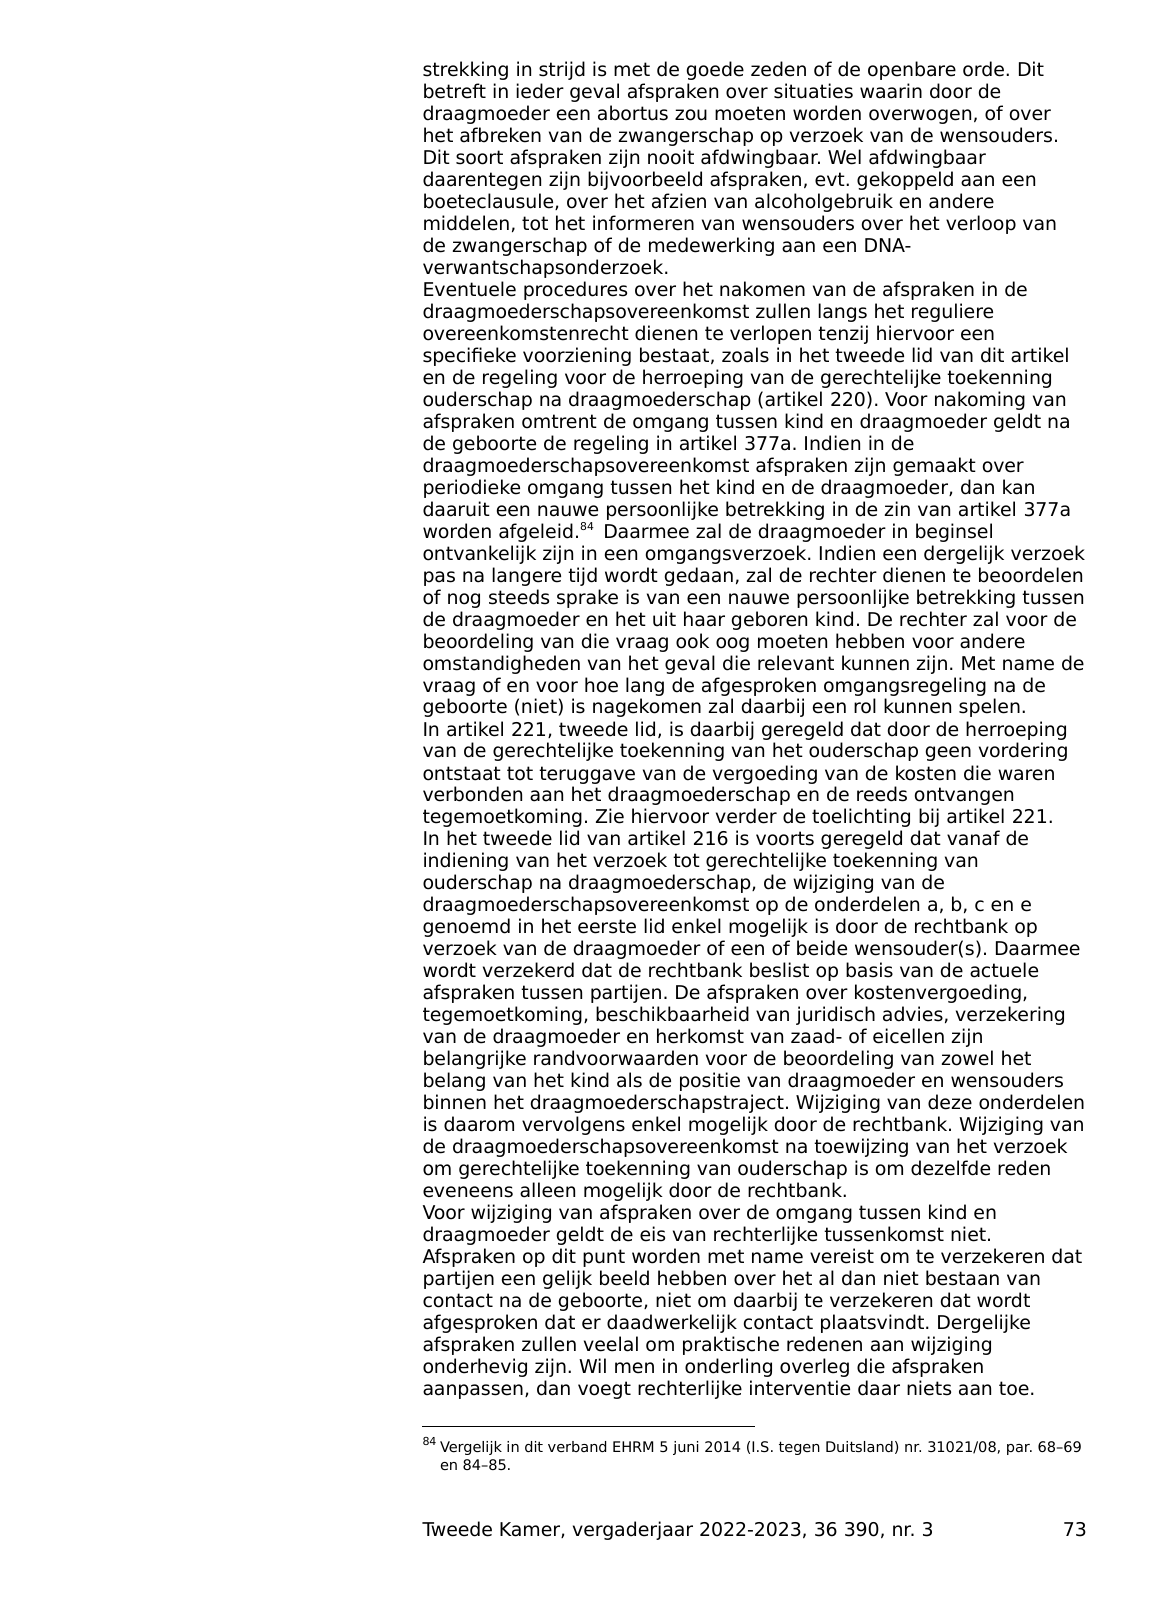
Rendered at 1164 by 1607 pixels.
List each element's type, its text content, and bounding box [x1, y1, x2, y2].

text Voor wijziging van afspraken over de omgang tussen kind en draagmoeder geldt de eis van rechterlijke tussenkomst niet. Afspraken op dit punt worden met name vereist om te verzekeren dat partijen een gelijk beeld hebben over het al dan niet bestaan van contact na de geboorte, niet om daarbij te verzekeren dat wordt afgesproken dat er daadwerkelijk contact plaatsvindt. Dergelijke afspraken zullen veelal om praktische redenen aan wijziging onderhevig zijn. Wil men in onderling overleg die afspraken aanpassen, dan voegt rechterlijke interventie daar niets aan toe. [422, 1202, 1087, 1400]
text strekking in strijd is met de goede zeden of de openbare orde. Dit betreft in ieder geval afspraken over situaties waarin door de draagmoeder een abortus zou moeten worden overwogen, of over het afbreken van de zwangerschap op verzoek van de wensouders. Dit soort afspraken zijn nooit afdwingbaar. Wel afdwingbaar daarentegen zijn bijvoorbeeld afspraken, evt. gekoppeld aan een boeteclausule, over het afzien van alcoholgebruik en andere middelen, tot het informeren van wensouders over het verloop van de zwangerschap of de medewerking aan een DNA-verwantschapsonderzoek. [422, 59, 1087, 279]
text Eventuele procedures over het nakomen van de afspraken in de draagmoederschapsovereenkomst zullen langs het reguliere overeenkomstenrecht dienen te verlopen tenzij hiervoor een specifieke voorziening bestaat, zoals in het tweede lid van dit artikel en de regeling voor de herroeping van de gerechtelijke toekenning ouderschap na draagmoederschap (artikel 220). Voor nakoming van afspraken omtrent de omgang tussen kind en draagmoeder geldt na de geboorte de regeling in artikel 377a. Indien in de draagmoederschapsovereenkomst afspraken zijn gemaakt over periodieke omgang tussen het kind en de draagmoeder, dan kan daaruit een nauwe persoonlijke betrekking in de zin van artikel 377a worden afgeleid. Daarmee zal de draagmoeder in beginsel ontvankelijk zijn in een omgangsverzoek. Indien een dergelijk verzoek pas na langere tijd wordt gedaan, zal de rechter dienen te beoordelen of nog steeds sprake is van een nauwe persoonlijke betrekking tussen de draagmoeder en het uit haar geboren kind. De rechter zal voor de beoordeling van die vraag ook oog moeten hebben voor andere omstandigheden van het geval die relevant kunnen zijn. Met name de vraag of en voor hoe lang de afgesproken omgangsregeling na de geboorte (niet) is nagekomen zal daarbij een rol kunnen spelen. [422, 279, 1087, 718]
text Vergelijk in dit verband EHRM 5 juni 2014 (I.S. tegen Duitsland) nr. 31021/08, par. 68–69 en 84–85. [422, 1435, 1087, 1474]
text In het tweede lid van artikel 216 is voorts geregeld dat vanaf de indiening van het verzoek tot gerechtelijke toekenning van ouderschap na draagmoederschap, de wijziging van de draagmoederschapsovereenkomst op de onderdelen a, b, c en e genoemd in het eerste lid enkel mogelijk is door de rechtbank op verzoek van de draagmoeder of een of beide wensouder(s). Daarmee wordt verzekerd dat de rechtbank beslist op basis van de actuele afspraken tussen partijen. De afspraken over kostenvergoeding, tegemoetkoming, beschikbaarheid van juridisch advies, verzekering van de draagmoeder en herkomst van zaad- of eicellen zijn belangrijke randvoorwaarden voor de beoordeling van zowel het belang van het kind als de positie van draagmoeder en wensouders binnen het draagmoederschapstraject. Wijziging van deze onderdelen is daarom vervolgens enkel mogelijk door de rechtbank. Wijziging van de draagmoederschapsovereenkomst na toewijzing van het verzoek om gerechtelijke toekenning van ouderschap is om dezelfde reden eveneens alleen mogelijk door de rechtbank. [422, 828, 1087, 1202]
text In artikel 221, tweede lid, is daarbij geregeld dat door de herroeping van de gerechtelijke toekenning van het ouderschap geen vordering ontstaat tot teruggave van de vergoeding van de kosten die waren verbonden aan het draagmoederschap en de reeds ontvangen tegemoetkoming. Zie hiervoor verder de toelichting bij artikel 221. [422, 718, 1087, 828]
